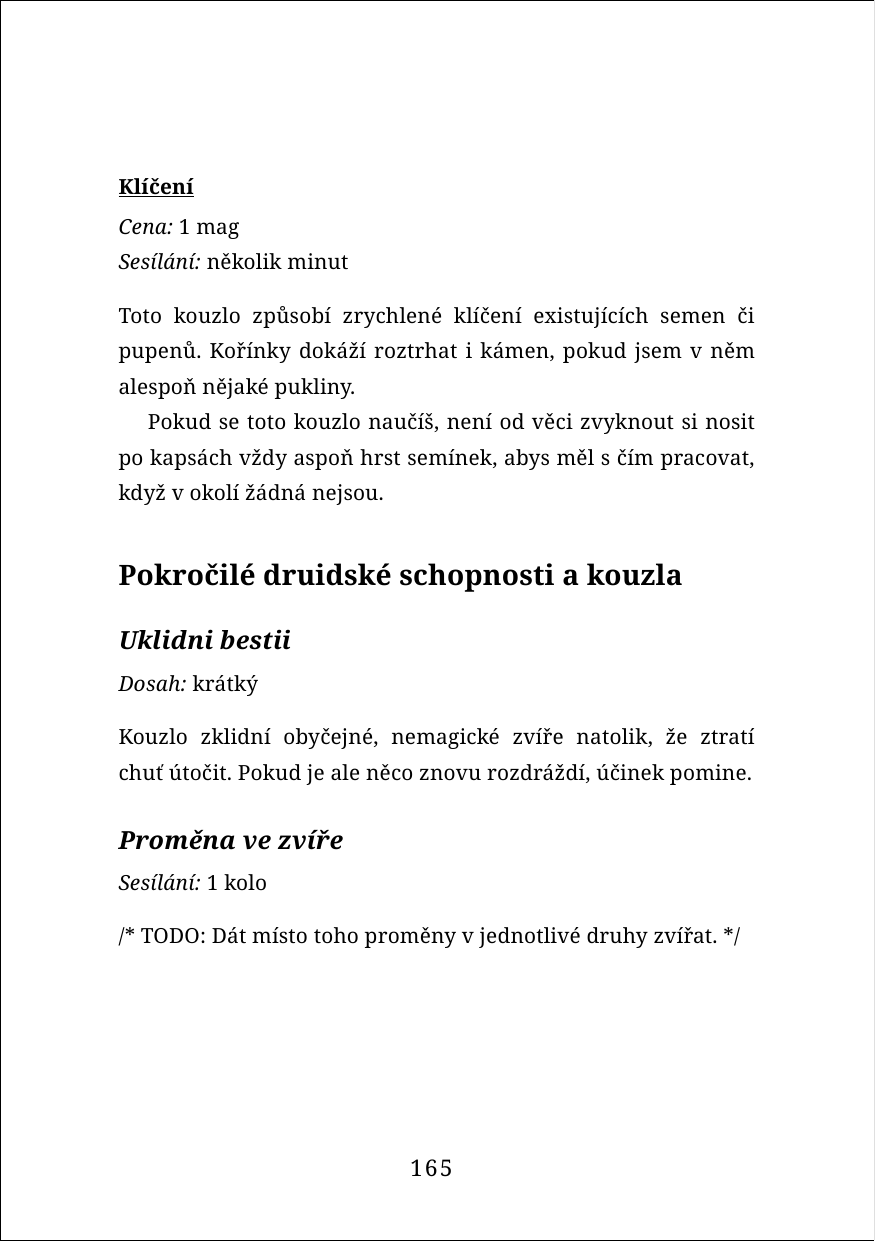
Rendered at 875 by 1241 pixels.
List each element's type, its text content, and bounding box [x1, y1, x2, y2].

subtitle Proměna ve zvíře [118, 823, 756, 857]
text Toto kouzlo způsobí zrychlené klíčení existujících semen či pupenů. Kořínky dokáží roztrhat i kámen, pokud jsem v něm alespoň nějaké pukliny. Pokud se toto kouzlo naučíš, není od věci zvyknout si nosit po kapsách vždy aspoň hrst semínek, abys měl s čím pracovat, když v okolí žádná nejsou. [118, 301, 756, 507]
text Cena: 1 mag Sesílání: několik minut [118, 212, 756, 276]
subtitle Klíčení [118, 172, 756, 200]
text Dosah: krátký [118, 669, 756, 697]
text Sesílání: 1 kolo [118, 868, 756, 897]
subtitle Pokročilé druidské schopnosti a kouzla [118, 555, 756, 593]
subtitle Uklidni bestii [118, 623, 756, 657]
text /* TODO: Dát místo toho proměny v jednotlivé druhy zvířat. */ [118, 922, 756, 950]
text Kouzlo zklidní obyčejné, nemagické zvíře natolik, že ztratí chuť útočit. Pokud je ale něco znovu rozdráždí, účinek pomine. [118, 722, 756, 786]
